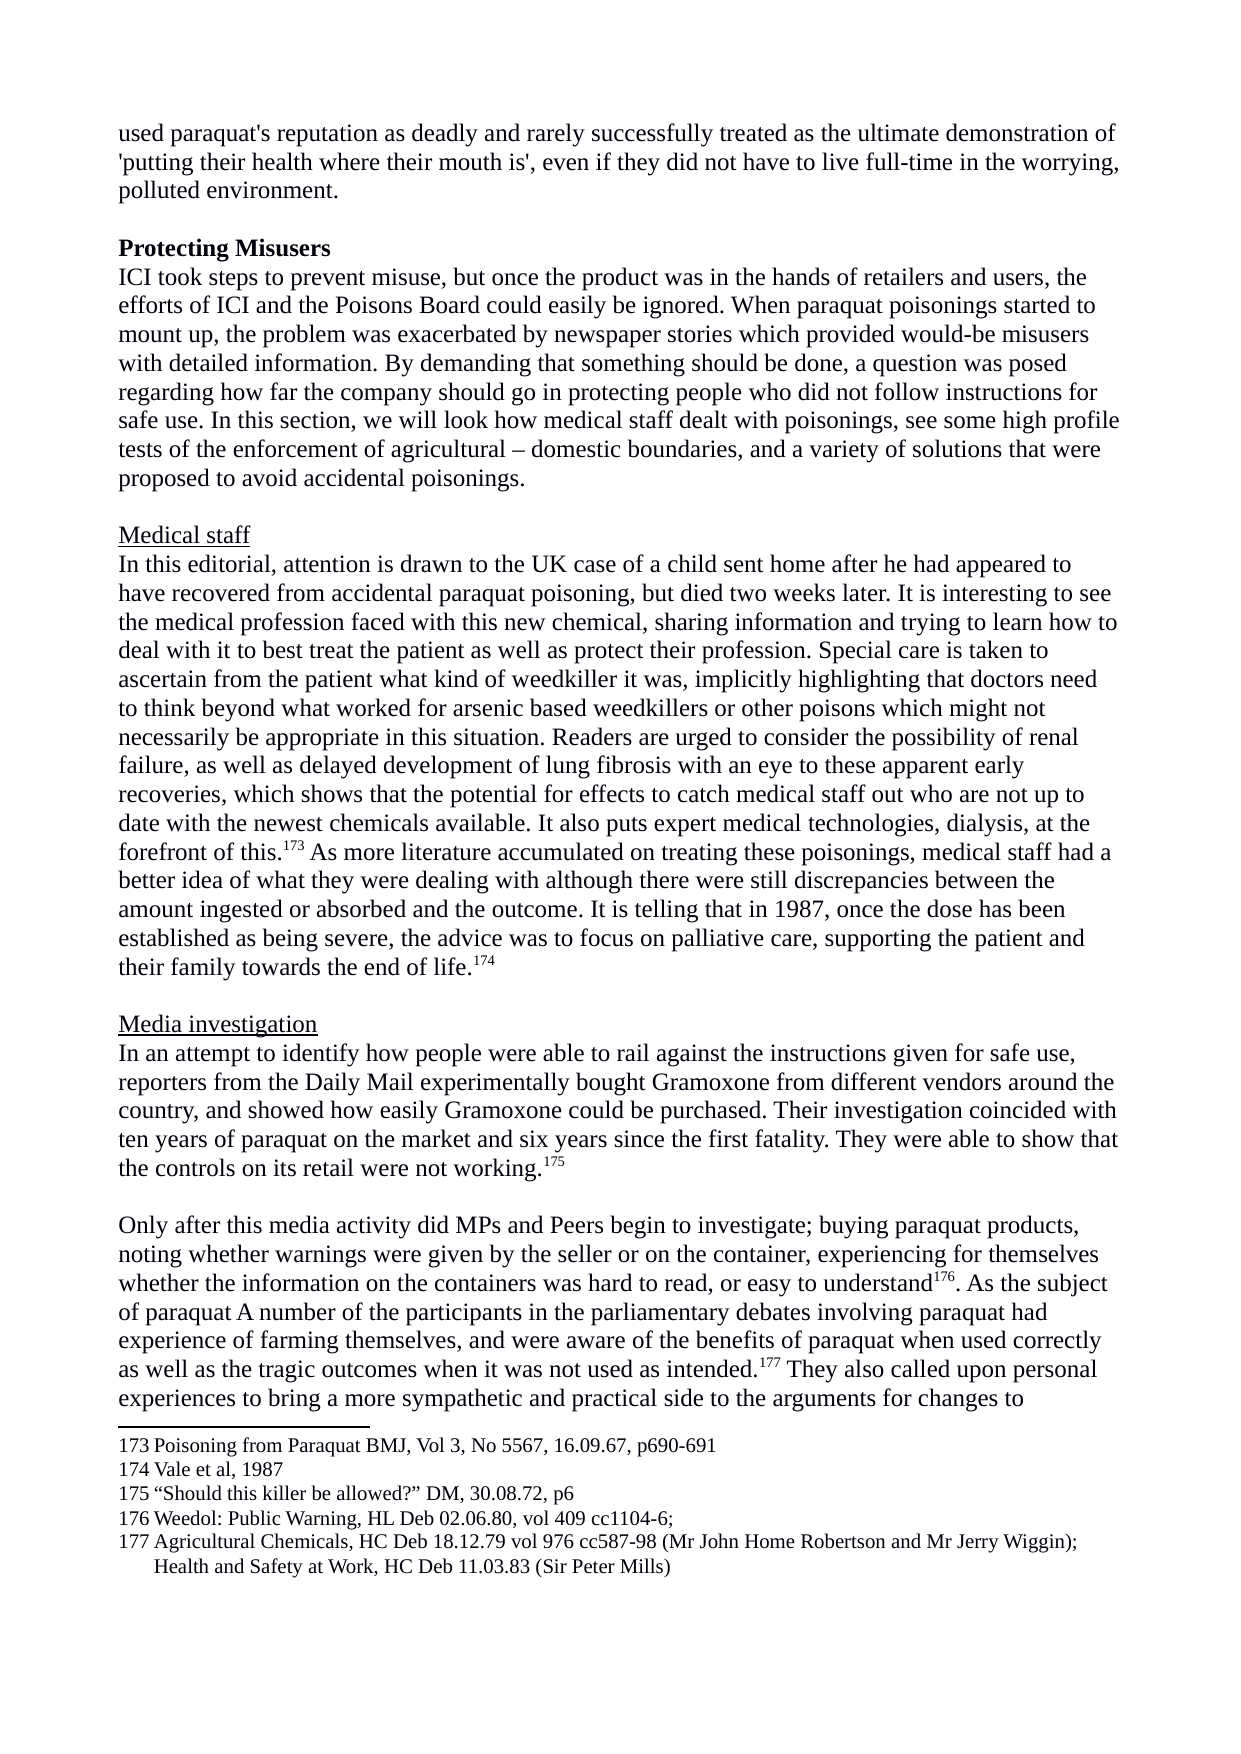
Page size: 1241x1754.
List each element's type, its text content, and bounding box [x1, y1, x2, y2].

text used paraquat's reputation as deadly and rarely successfully treated as the ultimate demonstration of 'putting their health where their mouth is', even if they did not have to live full-time in the worrying, polluted environment. [118, 118, 1122, 204]
text Medical staff [118, 521, 1122, 549]
text In this editorial, attention is drawn to the UK case of a child sent home after he had appeared to have recovered from accidental paraquat poisoning, but died two weeks later. It is interesting to see the medical profession faced with this new chemical, sharing information and trying to learn how to deal with it to best treat the patient as well as protect their profession. Special care is taken to ascertain from the patient what kind of weedkiller it was, implicitly highlighting that doctors need to think beyond what worked for arsenic based weedkillers or other poisons which might not necessarily be appropriate in this situation. Readers are urged to consider the possibility of renal failure, as well as delayed development of lung fibrosis with an eye to these apparent early recoveries, which shows that the potential for effects to catch medical staff out who are not up to date with the newest chemicals available. It also puts expert medical technologies, dialysis, at the forefront of this. As more literature accumulated on treating these poisonings, medical staff had a better idea of what they were dealing with although there were still discrepancies between the amount ingested or absorbed and the outcome. It is telling that in 1987, once the dose has been established as being severe, the advice was to focus on palliative care, supporting the patient and their family towards the end of life. [118, 549, 1122, 981]
text Media investigation [118, 1009, 1122, 1038]
text Agricultural Chemicals, HC Deb 18.12.79 vol 976 cc587-98 (Mr John Home Robertson and Mr Jerry Wiggin); Health and Safety at Work, HC Deb 11.03.83 (Sir Peter Mills) [118, 1529, 1122, 1578]
text Poisoning from Paraquat BMJ, Vol 3, No 5567, 16.09.67, p690-691 [118, 1433, 1122, 1457]
text Only after this media activity did MPs and Peers begin to investigate; buying paraquat products, noting whether warnings were given by the seller or on the container, experiencing for themselves whether the information on the containers was hard to read, or easy to understand. As the subject of paraquat A number of the participants in the parliamentary debates involving paraquat had experience of farming themselves, and were aware of the benefits of paraquat when used correctly as well as the tragic outcomes when it was not used as intended. They also called upon personal experiences to bring a more sympathetic and practical side to the arguments for changes to [118, 1211, 1122, 1412]
text “Should this killer be allowed?” DM, 30.08.72, p6 [118, 1481, 1122, 1505]
text Vale et al, 1987 [118, 1457, 1122, 1481]
text In an attempt to identify how people were able to rail against the instructions given for safe use, reporters from the Daily Mail experimentally bought Gramoxone from different vendors around the country, and showed how easily Gramoxone could be purchased. Their investigation coincided with ten years of paraquat on the market and six years since the first fatality. They were able to show that the controls on its retail were not working. [118, 1038, 1122, 1182]
text ICI took steps to prevent misuse, but once the product was in the hands of retailers and users, the efforts of ICI and the Poisons Board could easily be ignored. When paraquat poisonings started to mount up, the problem was exacerbated by newspaper stories which provided would-be misusers with detailed information. By demanding that something should be done, a question was posed regarding how far the company should go in protecting people who did not follow instructions for safe use. In this section, we will look how medical staff dealt with poisonings, see some high profile tests of the enforcement of agricultural – domestic boundaries, and a variety of solutions that were proposed to avoid accidental poisonings. [118, 262, 1122, 492]
text Weedol: Public Warning, HL Deb 02.06.80, vol 409 cc1104-6; [118, 1505, 1122, 1529]
text Protecting Misusers [118, 233, 1122, 262]
